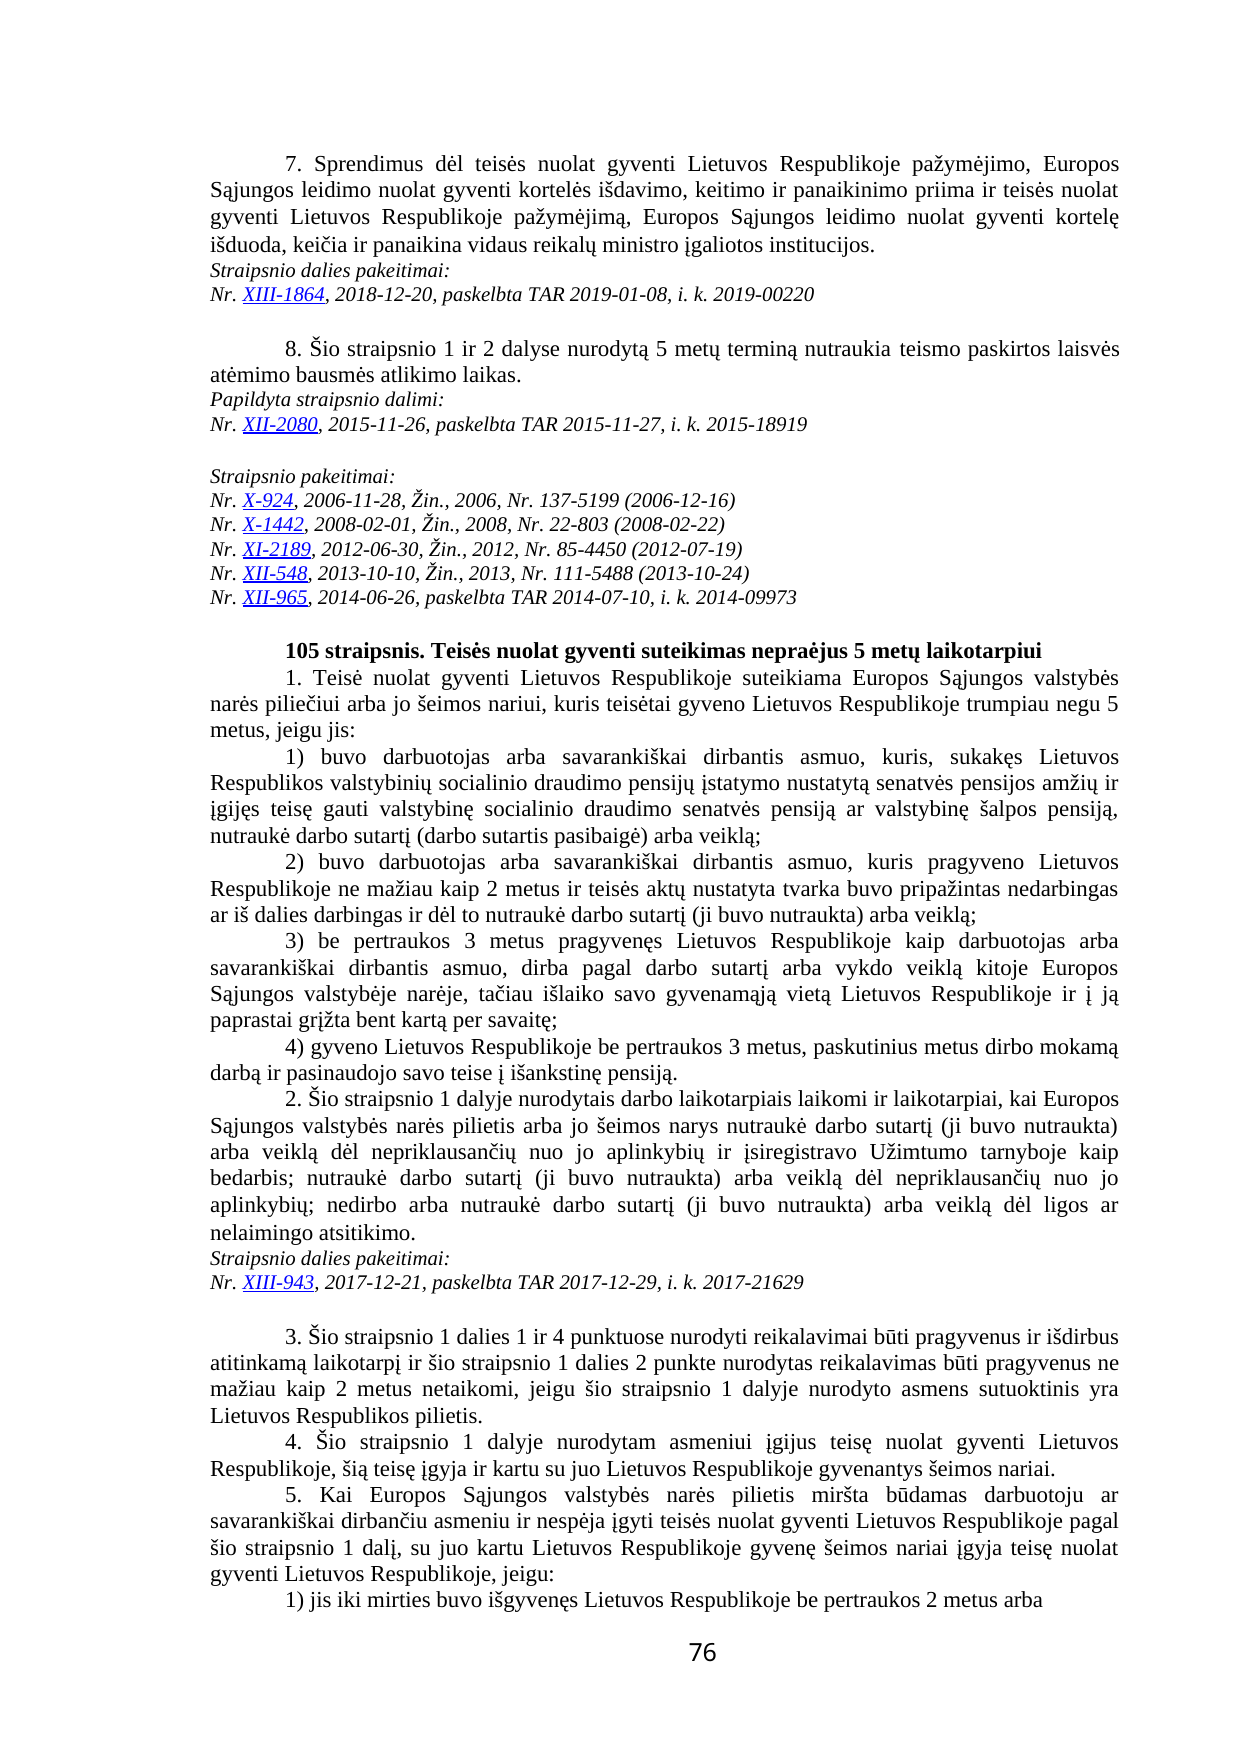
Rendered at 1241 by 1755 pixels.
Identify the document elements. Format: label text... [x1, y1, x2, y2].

text Nr. XII-2080, 2015-11-26, paskelbta TAR 2015-11-27, i. k. 2015-18919 [210, 411, 1120, 436]
text 2. Šio straipsnio 1 dalyje nurodytais darbo laikotarpiais laikomi ir laikotarpiai, kai Europos Sąjungos valstybės narės pilietis arba jo šeimos narys nutraukė darbo sutartį (ji buvo nutraukta) arba veiklą dėl nepriklausančių nuo jo aplinkybių ir įsiregistravo Užimtumo tarnyboje kaip bedarbis; nutraukė darbo sutartį (ji buvo nutraukta) arba veiklą dėl nepriklausančių nuo jo aplinkybių; nedirbo arba nutraukė darbo sutartį (ji buvo nutraukta) arba veiklą dėl ligos ar nelaimingo atsitikimo. [210, 1085, 1120, 1246]
text 8. Šio straipsnio 1 ir 2 dalyse nurodytą 5 metų terminą nutraukia teismo paskirtos laisvės atėmimo bausmės atlikimo laikas. [210, 335, 1120, 387]
text Straipsnio dalies pakeitimai: [210, 1246, 1120, 1270]
text 1) buvo darbuotojas arba savarankiškai dirbantis asmuo, kuris, sukakęs Lietuvos Respublikos valstybinių socialinio draudimo pensijų įstatymo nustatytą senatvės pensijos amžių ir įgijęs teisę gauti valstybinę socialinio draudimo senatvės pensiją ar valstybinę šalpos pensiją, nutraukė darbo sutartį (darbo sutartis pasibaigė) arba veiklą; [210, 743, 1120, 848]
text Straipsnio pakeitimai: [210, 464, 1120, 488]
text Nr. XII-965, 2014-06-26, paskelbta TAR 2014-07-10, i. k. 2014-09973 [210, 584, 1120, 609]
text 3. Šio straipsnio 1 dalies 1 ir 4 punktuose nurodyti reikalavimai būti pragyvenus ir išdirbus atitinkamą laikotarpį ir šio straipsnio 1 dalies 2 punkte nurodytas reikalavimas būti pragyvenus ne mažiau kaip 2 metus netaikomi, jeigu šio straipsnio 1 dalyje nurodyto asmens sutuoktinis yra Lietuvos Respublikos pilietis. [210, 1323, 1120, 1428]
text 2) buvo darbuotojas arba savarankiškai dirbantis asmuo, kuris pragyveno Lietuvos Respublikoje ne mažiau kaip 2 metus ir teisės aktų nustatyta tvarka buvo pripažintas nedarbingas ar iš dalies darbingas ir dėl to nutraukė darbo sutartį (ji buvo nutraukta) arba veiklą; [210, 848, 1120, 927]
text Nr. XI-2189, 2012-06-30, Žin., 2012, Nr. 85-4450 (2012-07-19) [210, 536, 1120, 561]
text 7. Sprendimus dėl teisės nuolat gyventi Lietuvos Respublikoje pažymėjimo, Europos Sąjungos leidimo nuolat gyventi kortelės išdavimo, keitimo ir panaikinimo priima ir teisės nuolat gyventi Lietuvos Respublikoje pažymėjimą, Europos Sąjungos leidimo nuolat gyventi kortelę išduoda, keičia ir panaikina vidaus reikalų ministro įgaliotos institucijos. [210, 150, 1120, 258]
text Nr. XIII-943, 2017-12-21, paskelbta TAR 2017-12-29, i. k. 2017-21629 [210, 1270, 1120, 1294]
text Nr. XII-548, 2013-10-10, Žin., 2013, Nr. 111-5488 (2013-10-24) [210, 561, 1120, 584]
text 105 straipsnis. Teisės nuolat gyventi suteikimas nepraėjus 5 metų laikotarpiui [285, 637, 1120, 664]
text 5. Kai Europos Sąjungos valstybės narės pilietis miršta būdamas darbuotoju ar savarankiškai dirbančiu asmeniu ir nespėja įgyti teisės nuolat gyventi Lietuvos Respublikoje pagal šio straipsnio 1 dalį, su juo kartu Lietuvos Respublikoje gyvenę šeimos nariai įgyja teisę nuolat gyventi Lietuvos Respublikoje, jeigu: [210, 1481, 1120, 1586]
text 1. Teisė nuolat gyventi Lietuvos Respublikoje suteikiama Europos Sąjungos valstybės narės piliečiui arba jo šeimos nariui, kuris teisėtai gyveno Lietuvos Respublikoje trumpiau negu 5 metus, jeigu jis: [210, 664, 1120, 743]
text Nr. XIII-1864, 2018-12-20, paskelbta TAR 2019-01-08, i. k. 2019-00220 [210, 282, 1120, 306]
text Straipsnio dalies pakeitimai: [210, 258, 1120, 282]
text Papildyta straipsnio dalimi: [210, 387, 1120, 411]
text 3) be pertraukos 3 metus pragyvenęs Lietuvos Respublikoje kaip darbuotojas arba savarankiškai dirbantis asmuo, dirba pagal darbo sutartį arba vykdo veiklą kitoje Europos Sąjungos valstybėje narėje, tačiau išlaiko savo gyvenamąją vietą Lietuvos Respublikoje ir į ją paprastai grįžta bent kartą per savaitę; [210, 927, 1120, 1033]
text 4) gyveno Lietuvos Respublikoje be pertraukos 3 metus, paskutinius metus dirbo mokamą darbą ir pasinaudojo savo teise į išankstinę pensiją. [210, 1033, 1120, 1085]
text 4. Šio straipsnio 1 dalyje nurodytam asmeniui įgijus teisę nuolat gyventi Lietuvos Respublikoje, šią teisę įgyja ir kartu su juo Lietuvos Respublikoje gyvenantys šeimos nariai. [210, 1428, 1120, 1481]
text Nr. X-1442, 2008-02-01, Žin., 2008, Nr. 22-803 (2008-02-22) [210, 512, 1120, 536]
text Nr. X-924, 2006-11-28, Žin., 2006, Nr. 137-5199 (2006-12-16) [210, 488, 1120, 512]
text 1) jis iki mirties buvo išgyvenęs Lietuvos Respublikoje be pertraukos 2 metus arba [210, 1586, 1120, 1613]
